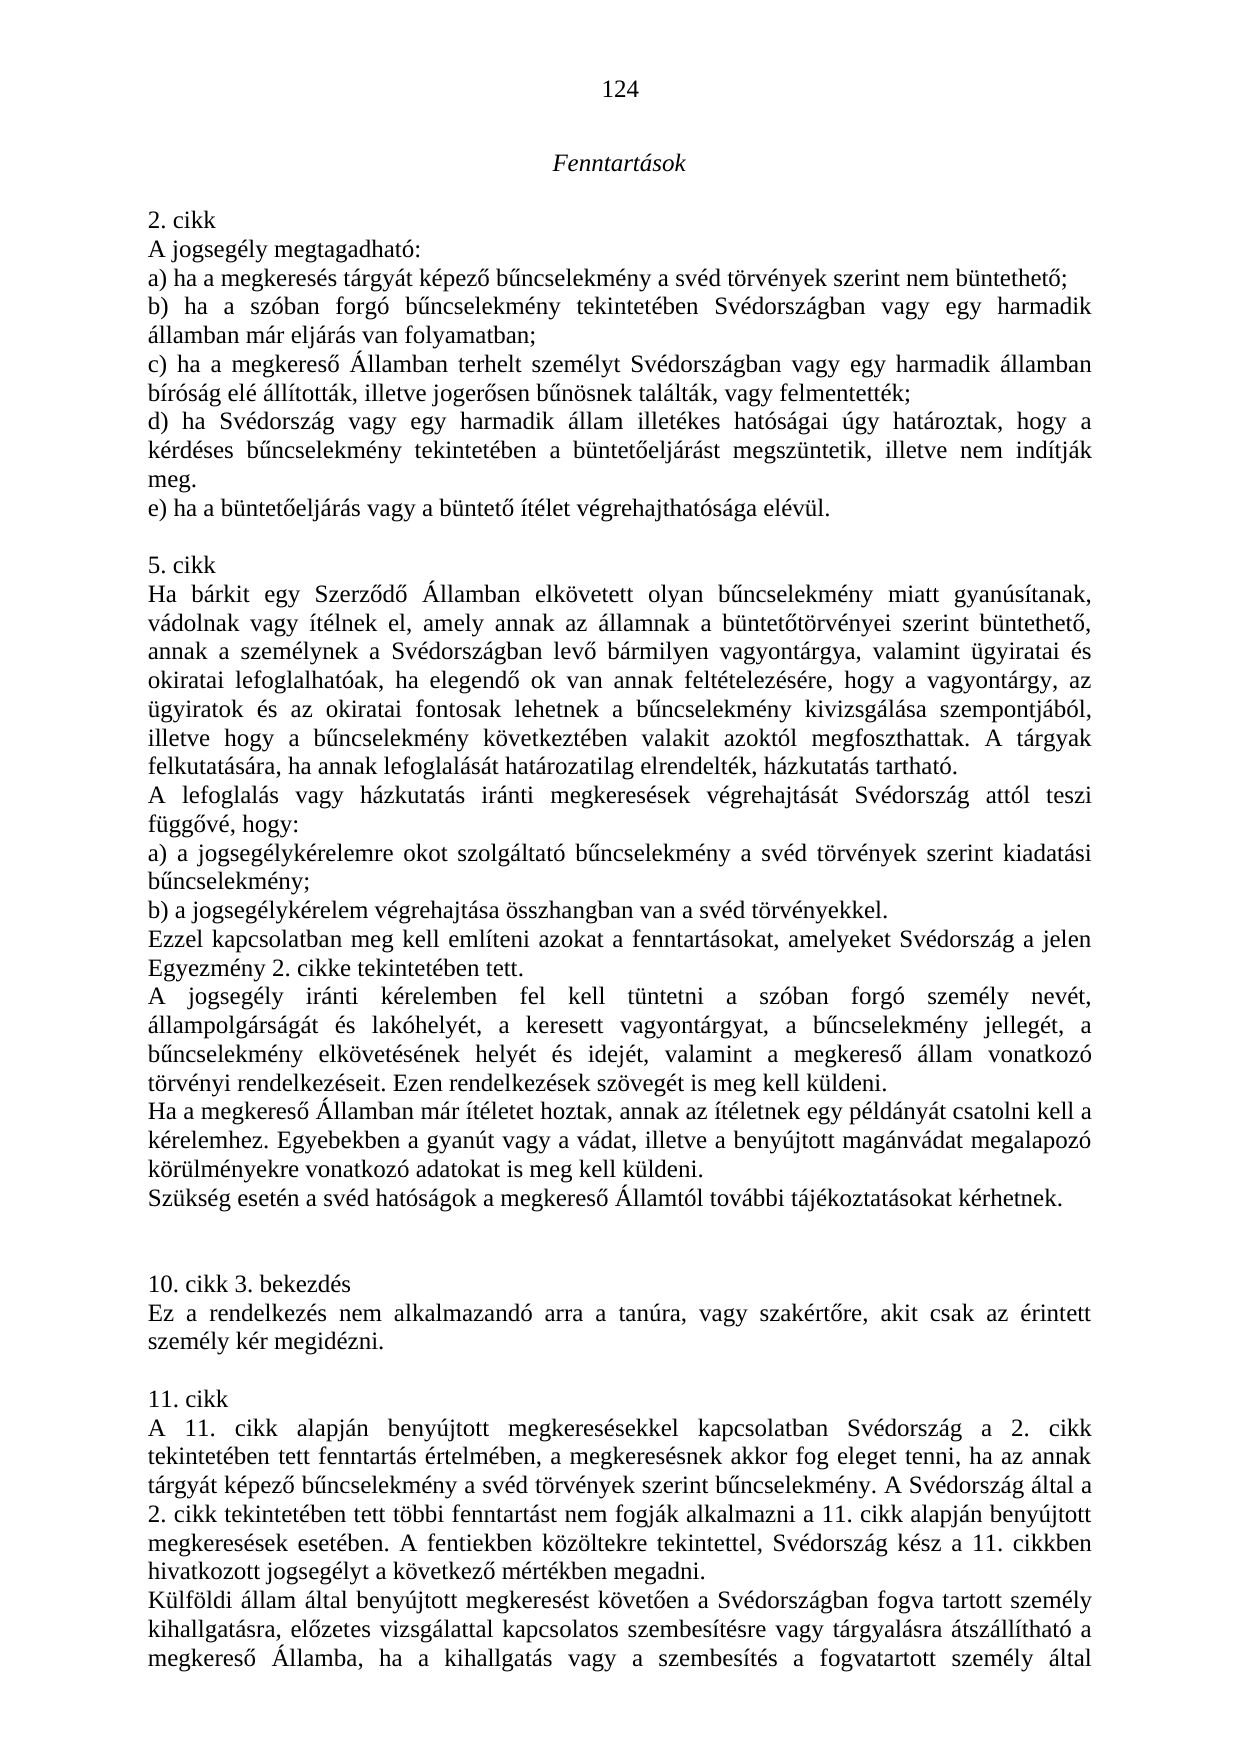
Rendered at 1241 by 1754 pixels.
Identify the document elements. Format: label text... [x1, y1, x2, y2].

text 11. cikk [148, 1384, 1093, 1413]
text e) ha a büntetőeljárás vagy a büntető ítélet végrehajthatósága elévül. [148, 493, 1093, 521]
text Fenntartások [148, 148, 1093, 176]
text Ez a rendelkezés nem alkalmazandó arra a tanúra, vagy szakértőre, akit csak az érintett személy kér megidézni. [148, 1298, 1093, 1355]
text Ha a megkereső Államban már ítéletet hoztak, annak az ítéletnek egy példányát csatolni kell a kérelemhez. Egyebekben a gyanút vagy a vádat, illetve a benyújtott magánvádat megalapozó körülményekre vonatkozó adatokat is meg kell küldeni. [148, 1096, 1093, 1183]
text Külföldi állam által benyújtott megkeresést követően a Svédországban fogva tartott személy kihallgatásra, előzetes vizsgálattal kapcsolatos szembesítésre vagy tárgyalásra átszállítható a megkereső Államba, ha a kihallgatás vagy a szembesítés a fogvatartott személy által [148, 1585, 1093, 1671]
text a) ha a megkeresés tárgyát képező bűncselekmény a svéd törvények szerint nem büntethető; [148, 263, 1093, 291]
text a) a jogsegélykérelemre okot szolgáltató bűncselekmény a svéd törvények szerint kiadatási bűncselekmény; [148, 838, 1093, 895]
text A jogsegély iránti kérelemben fel kell tüntetni a szóban forgó személy nevét, állampolgárságát és lakóhelyét, a keresett vagyontárgyat, a bűncselekmény jellegét, a bűncselekmény elkövetésének helyét és idejét, valamint a megkereső állam vonatkozó törvényi rendelkezéseit. Ezen rendelkezések szövegét is meg kell küldeni. [148, 981, 1093, 1096]
text 10. cikk 3. bekezdés [148, 1269, 1093, 1298]
text 2. cikk [148, 205, 1093, 234]
text A jogsegély megtagadható: [148, 234, 1093, 263]
text A 11. cikk alapján benyújtott megkeresésekkel kapcsolatban Svédország a 2. cikk tekintetében tett fenntartás értelmében, a megkeresésnek akkor fog eleget tenni, ha az annak tárgyát képező bűncselekmény a svéd törvények szerint bűncselekmény. A Svédország által a 2. cikk tekintetében tett többi fenntartást nem fogják alkalmazni a 11. cikk alapján benyújtott megkeresések esetében. A fentiekben közöltekre tekintettel, Svédország kész a 11. cikkben hivatkozott jogsegélyt a következő mértékben megadni. [148, 1413, 1093, 1585]
text A lefoglalás vagy házkutatás iránti megkeresések végrehajtását Svédország attól teszi függővé, hogy: [148, 780, 1093, 838]
text Ha bárkit egy Szerződő Államban elkövetett olyan bűncselekmény miatt gyanúsítanak, vádolnak vagy ítélnek el, amely annak az államnak a büntetőtörvényei szerint büntethető, annak a személynek a Svédországban levő bármilyen vagyontárgya, valamint ügyiratai és okiratai lefoglalhatóak, ha elegendő ok van annak feltételezésére, hogy a vagyontárgy, az ügyiratok és az okiratai fontosak lehetnek a bűncselekmény kivizsgálása szempontjából, illetve hogy a bűncselekmény következtében valakit azoktól megfoszthattak. A tárgyak felkutatására, ha annak lefoglalását határozatilag elrendelték, házkutatás tartható. [148, 579, 1093, 780]
text c) ha a megkereső Államban terhelt személyt Svédországban vagy egy harmadik államban bíróság elé állították, illetve jogerősen bűnösnek találták, vagy felmentették; [148, 349, 1093, 406]
text 5. cikk [148, 550, 1093, 579]
text Szükség esetén a svéd hatóságok a megkereső Államtól további tájékoztatásokat kérhetnek. [148, 1183, 1093, 1211]
text Ezzel kapcsolatban meg kell említeni azokat a fenntartásokat, amelyeket Svédország a jelen Egyezmény 2. cikke tekintetében tett. [148, 924, 1093, 981]
text b) a jogsegélykérelem végrehajtása összhangban van a svéd törvényekkel. [148, 895, 1093, 924]
text b) ha a szóban forgó bűncselekmény tekintetében Svédországban vagy egy harmadik államban már eljárás van folyamatban; [148, 291, 1093, 349]
text d) ha Svédország vagy egy harmadik állam illetékes hatóságai úgy határoztak, hogy a kérdéses bűncselekmény tekintetében a büntetőeljárást megszüntetik, illetve nem indítják meg. [148, 406, 1093, 493]
